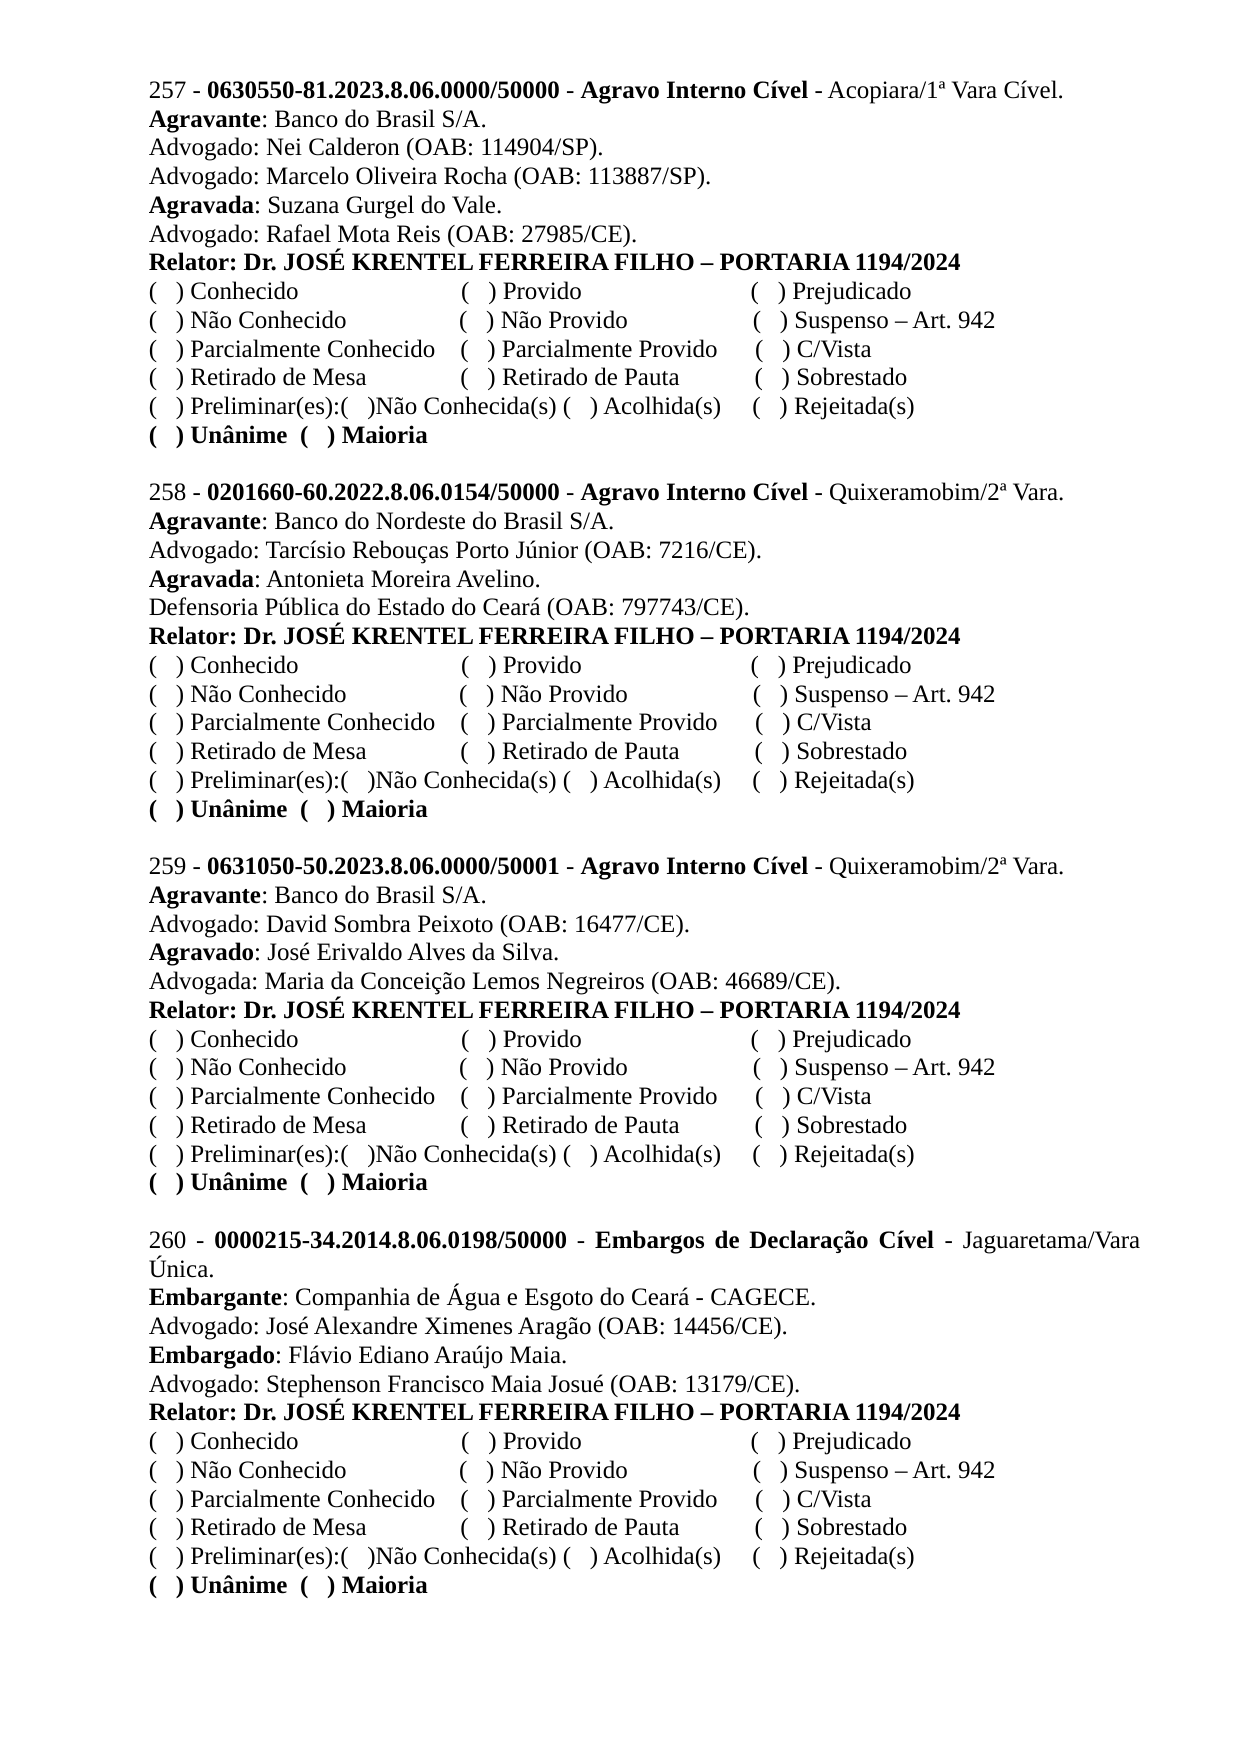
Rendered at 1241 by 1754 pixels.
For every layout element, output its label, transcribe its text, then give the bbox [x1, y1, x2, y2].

text Agravado: José Erivaldo Alves da Silva. [148, 937, 1141, 966]
text ( ) Conhecido ( ) Provido ( ) Prejudicado [148, 650, 1141, 679]
text ( ) Unânime ( ) Maioria [148, 1570, 1158, 1599]
text ( ) Unânime ( ) Maioria [148, 1167, 1158, 1196]
text Advogado: Tarcísio Rebouças Porto Júnior (OAB: 7216/CE). [148, 535, 1141, 564]
text Relator: Dr. JOSÉ KRENTEL FERREIRA FILHO – PORTARIA 1194/2024 [148, 995, 1141, 1024]
text ( ) Retirado de Mesa ( ) Retirado de Pauta ( ) Sobrestado [148, 1512, 1158, 1541]
text ( ) Conhecido ( ) Provido ( ) Prejudicado [148, 1024, 1141, 1052]
text ( ) Parcialmente Conhecido ( ) Parcialmente Provido ( ) C/Vista [148, 1081, 1158, 1110]
text Relator: Dr. JOSÉ KRENTEL FERREIRA FILHO – PORTARIA 1194/2024 [148, 1397, 1141, 1426]
text Advogado: Stephenson Francisco Maia Josué (OAB: 13179/CE). [148, 1369, 1141, 1397]
text Agravante: Banco do Brasil S/A. [148, 880, 1141, 909]
text 260 - 0000215-34.2014.8.06.0198/50000 - Embargos de Declaração Cível - Jaguaretama/Vara Única. [148, 1225, 1141, 1282]
text Relator: Dr. JOSÉ KRENTEL FERREIRA FILHO – PORTARIA 1194/2024 [148, 247, 1141, 276]
text Advogado: Marcelo Oliveira Rocha (OAB: 113887/SP). [148, 161, 1141, 190]
text Advogado: David Sombra Peixoto (OAB: 16477/CE). [148, 909, 1141, 937]
text ( ) Retirado de Mesa ( ) Retirado de Pauta ( ) Sobrestado [148, 1110, 1158, 1139]
text Agravada: Antonieta Moreira Avelino. [148, 564, 1141, 592]
text ( ) Preliminar(es):( )Não Conhecida(s) ( ) Acolhida(s) ( ) Rejeitada(s) [148, 765, 1158, 794]
text ( ) Preliminar(es):( )Não Conhecida(s) ( ) Acolhida(s) ( ) Rejeitada(s) [148, 1139, 1158, 1167]
text Advogado: José Alexandre Ximenes Aragão (OAB: 14456/CE). [148, 1311, 1141, 1340]
text ( ) Não Conhecido ( ) Não Provido ( ) Suspenso – Art. 942 [148, 679, 1158, 707]
text ( ) Conhecido ( ) Provido ( ) Prejudicado [148, 1426, 1141, 1455]
text ( ) Retirado de Mesa ( ) Retirado de Pauta ( ) Sobrestado [148, 736, 1158, 765]
text ( ) Não Conhecido ( ) Não Provido ( ) Suspenso – Art. 942 [148, 1052, 1158, 1081]
text 259 - 0631050-50.2023.8.06.0000/50001 - Agravo Interno Cível - Quixeramobim/2ª Vara. [148, 851, 1141, 880]
text ( ) Parcialmente Conhecido ( ) Parcialmente Provido ( ) C/Vista [148, 1484, 1158, 1512]
text Advogado: Nei Calderon (OAB: 114904/SP). [148, 132, 1141, 161]
text Agravante: Banco do Brasil S/A. [148, 104, 1141, 132]
text Advogada: Maria da Conceição Lemos Negreiros (OAB: 46689/CE). [148, 966, 1141, 995]
text Advogado: Rafael Mota Reis (OAB: 27985/CE). [148, 219, 1141, 247]
text ( ) Preliminar(es):( )Não Conhecida(s) ( ) Acolhida(s) ( ) Rejeitada(s) [148, 1541, 1158, 1570]
text Defensoria Pública do Estado do Ceará (OAB: 797743/CE). [148, 592, 1141, 621]
text ( ) Preliminar(es):( )Não Conhecida(s) ( ) Acolhida(s) ( ) Rejeitada(s) [148, 391, 1158, 420]
text Embargado: Flávio Ediano Araújo Maia. [148, 1340, 1141, 1369]
text Agravante: Banco do Nordeste do Brasil S/A. [148, 506, 1141, 535]
text 258 - 0201660-60.2022.8.06.0154/50000 - Agravo Interno Cível - Quixeramobim/2ª Vara. [148, 477, 1141, 506]
text Relator: Dr. JOSÉ KRENTEL FERREIRA FILHO – PORTARIA 1194/2024 [148, 621, 1141, 650]
text ( ) Não Conhecido ( ) Não Provido ( ) Suspenso – Art. 942 [148, 305, 1158, 334]
text Agravada: Suzana Gurgel do Vale. [148, 190, 1141, 219]
text ( ) Conhecido ( ) Provido ( ) Prejudicado [148, 276, 1141, 305]
text ( ) Parcialmente Conhecido ( ) Parcialmente Provido ( ) C/Vista [148, 707, 1158, 736]
text ( ) Unânime ( ) Maioria [148, 420, 1158, 449]
text Embargante: Companhia de Água e Esgoto do Ceará - CAGECE. [148, 1282, 1141, 1311]
text ( ) Unânime ( ) Maioria [148, 794, 1158, 822]
text ( ) Não Conhecido ( ) Não Provido ( ) Suspenso – Art. 942 [148, 1455, 1158, 1484]
text ( ) Parcialmente Conhecido ( ) Parcialmente Provido ( ) C/Vista [148, 334, 1158, 362]
text 257 - 0630550-81.2023.8.06.0000/50000 - Agravo Interno Cível - Acopiara/1ª Vara Cível. [148, 75, 1141, 104]
text ( ) Retirado de Mesa ( ) Retirado de Pauta ( ) Sobrestado [148, 362, 1158, 391]
